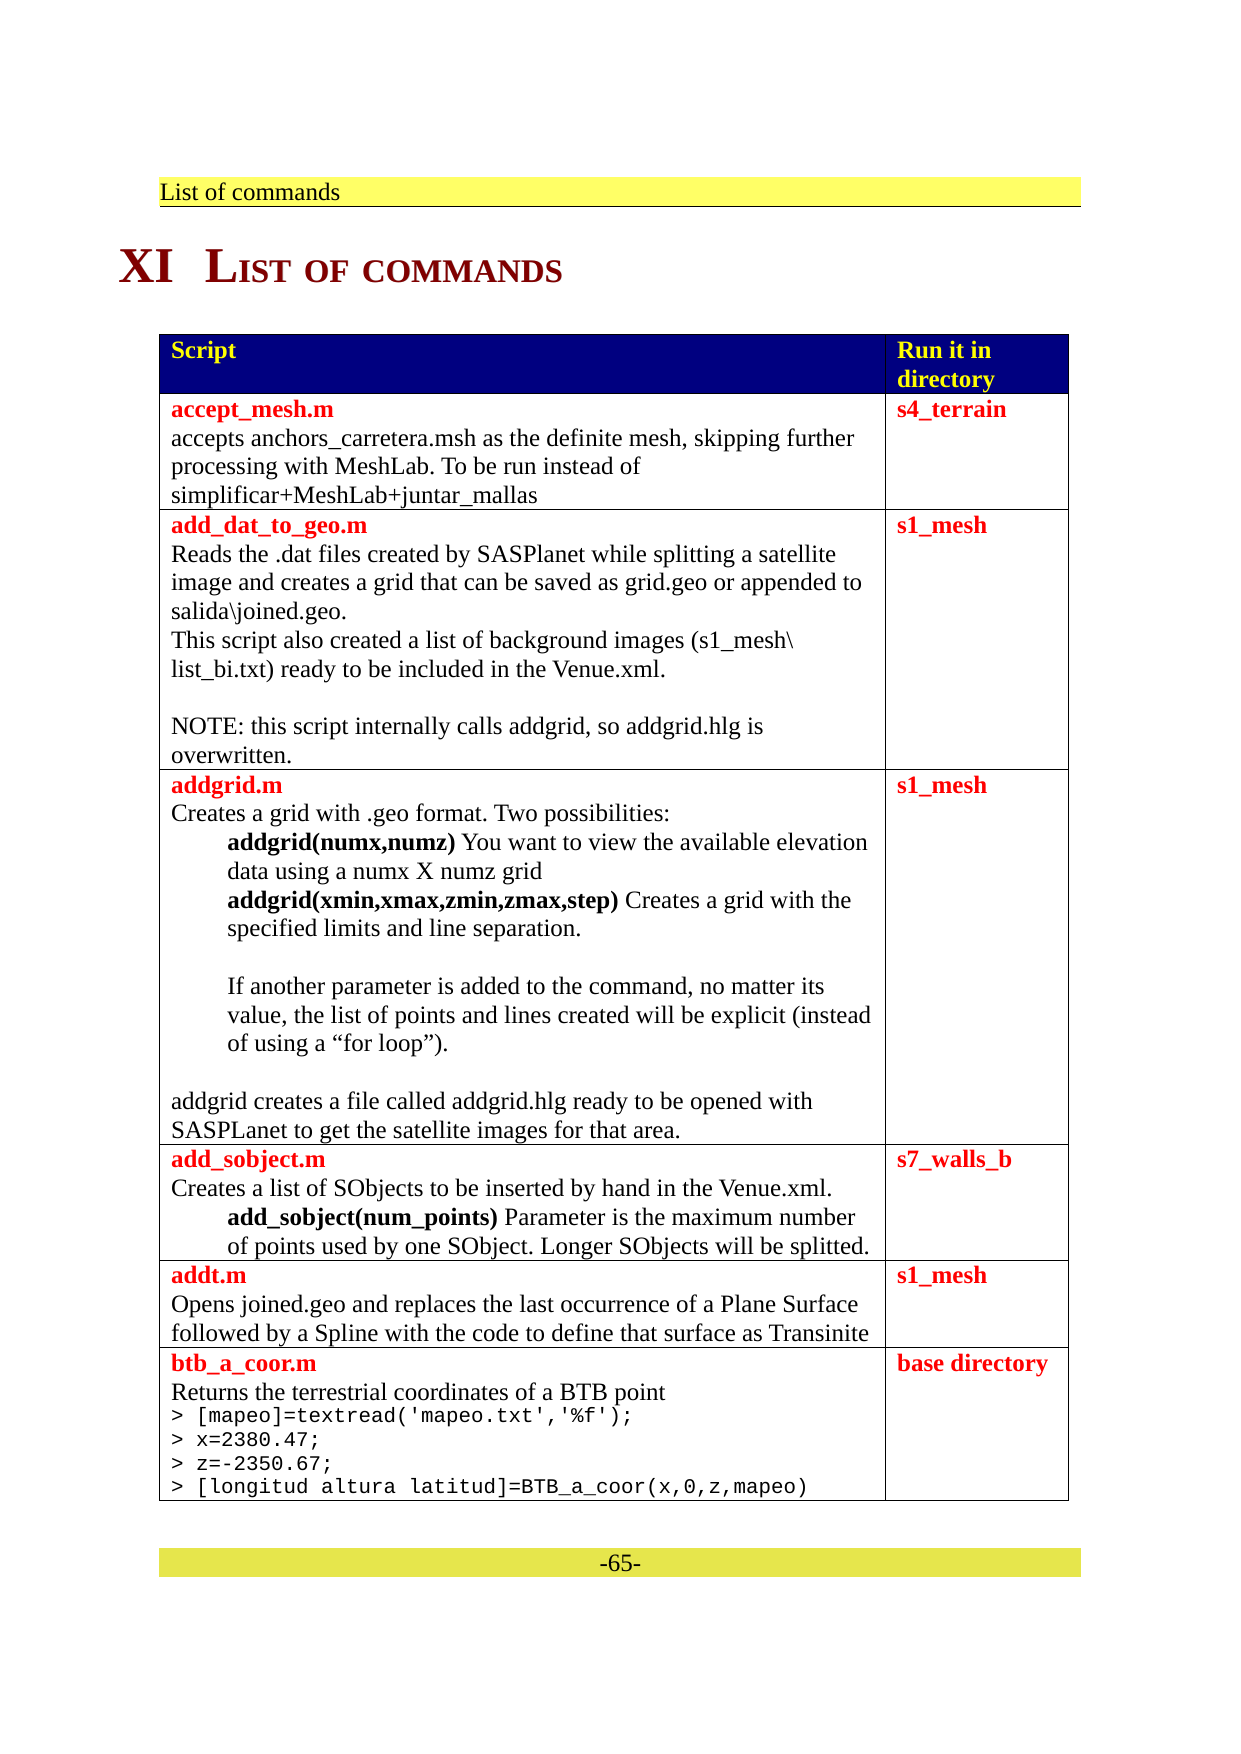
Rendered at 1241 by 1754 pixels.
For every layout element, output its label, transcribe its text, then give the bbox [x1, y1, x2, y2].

table_header Script [160, 335, 885, 393]
table_cell s1_mesh [886, 510, 1068, 769]
table_cell base directory [886, 1348, 1068, 1500]
table_cell s7_walls_b [886, 1145, 1068, 1259]
table_cell btb_a_coor.m Returns the terrestrial coordinates of a BTB point > [mapeo]=textread('mapeo.txt','%f'); > x=2380.47; > z=-2350.67; > [longitud altura latitud]=BTB_a_coor(x,0,z,mapeo) [160, 1348, 885, 1500]
table_cell s4_terrain [886, 394, 1068, 509]
table_cell accept_mesh.m accepts anchors_carretera.msh as the definite mesh, skipping further processing with MeshLab. To be run instead of simplificar+MeshLab+juntar_mallas [160, 394, 885, 509]
table_cell add_dat_to_geo.m Reads the .dat files created by SASPlanet while splitting a satellite image and creates a grid that can be saved as grid.geo or appended to salida\joined.geo. This script also created a list of background images (s1_mesh\list_bi.txt) ready to be included in the Venue.xml. NOTE: this script internally calls addgrid, so addgrid.hlg is overwritten. [160, 510, 885, 769]
table_header Run it in directory [886, 335, 1068, 393]
table_cell addt.m Opens joined.geo and replaces the last occurrence of a Plane Surface followed by a Spline with the code to define that surface as Transinite [160, 1261, 885, 1347]
table_cell addgrid.m Creates a grid with .geo format. Two possibilities: addgrid(numx,numz) You want to view the available elevation data using a numx X numz grid addgrid(xmin,xmax,zmin,zmax,step) Creates a grid with the specified limits and line separation. If another parameter is added to the command, no matter its value, the list of points and lines created will be explicit (instead of using a “for loop”). addgrid creates a file called addgrid.hlg ready to be opened with SASPLanet to get the satellite images for that area. [160, 770, 885, 1143]
table_cell s1_mesh [886, 770, 1068, 1143]
table_cell add_sobject.m Creates a list of SObjects to be inserted by hand in the Venue.xml. add_sobject(num_points) Parameter is the maximum number of points used by one SObject. Longer SObjects will be splitted. [160, 1145, 885, 1259]
table_cell s1_mesh [886, 1261, 1068, 1347]
subtitle List of commands [118, 236, 1081, 293]
